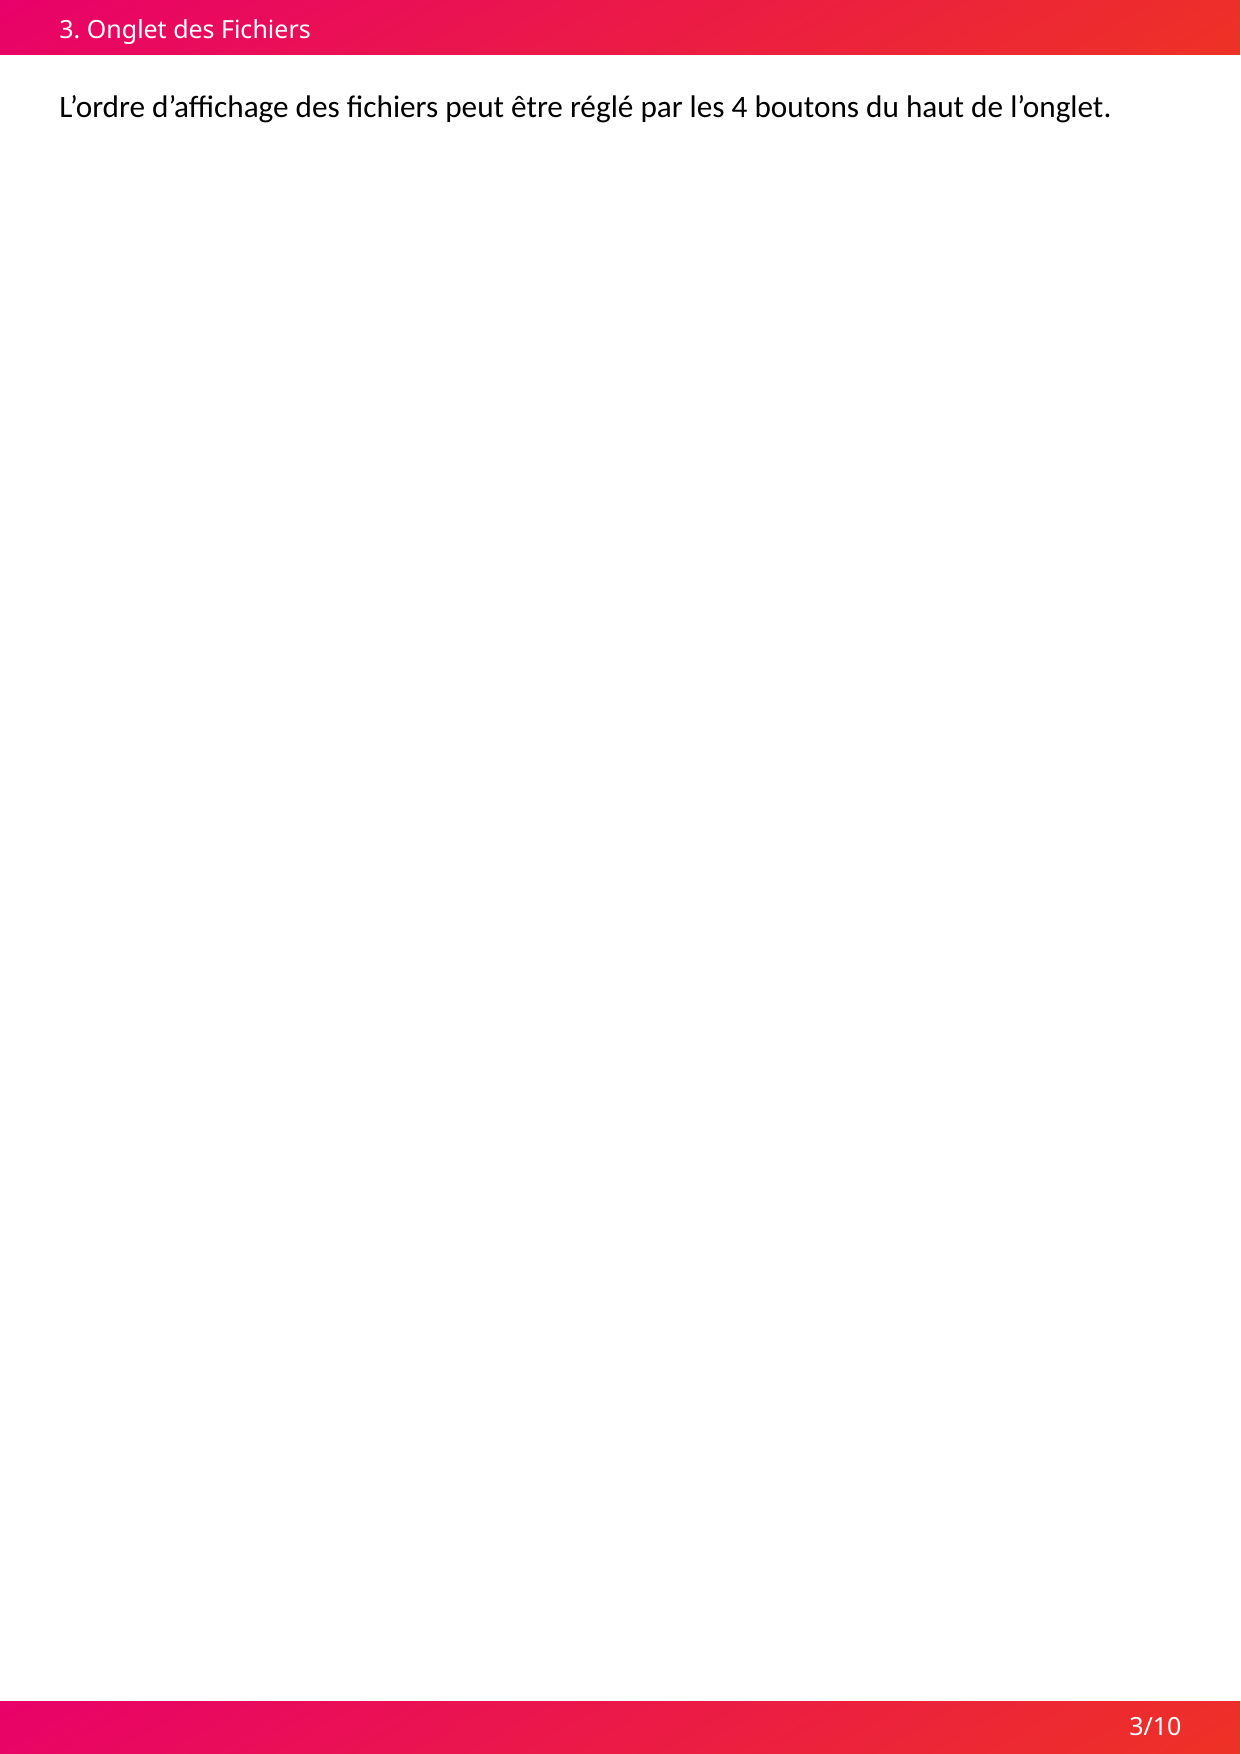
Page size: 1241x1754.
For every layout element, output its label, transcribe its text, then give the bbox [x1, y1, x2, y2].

text L’ordre d’affichage des fichiers peut être réglé par les 4 boutons du haut de l’onglet. [59, 87, 1181, 125]
